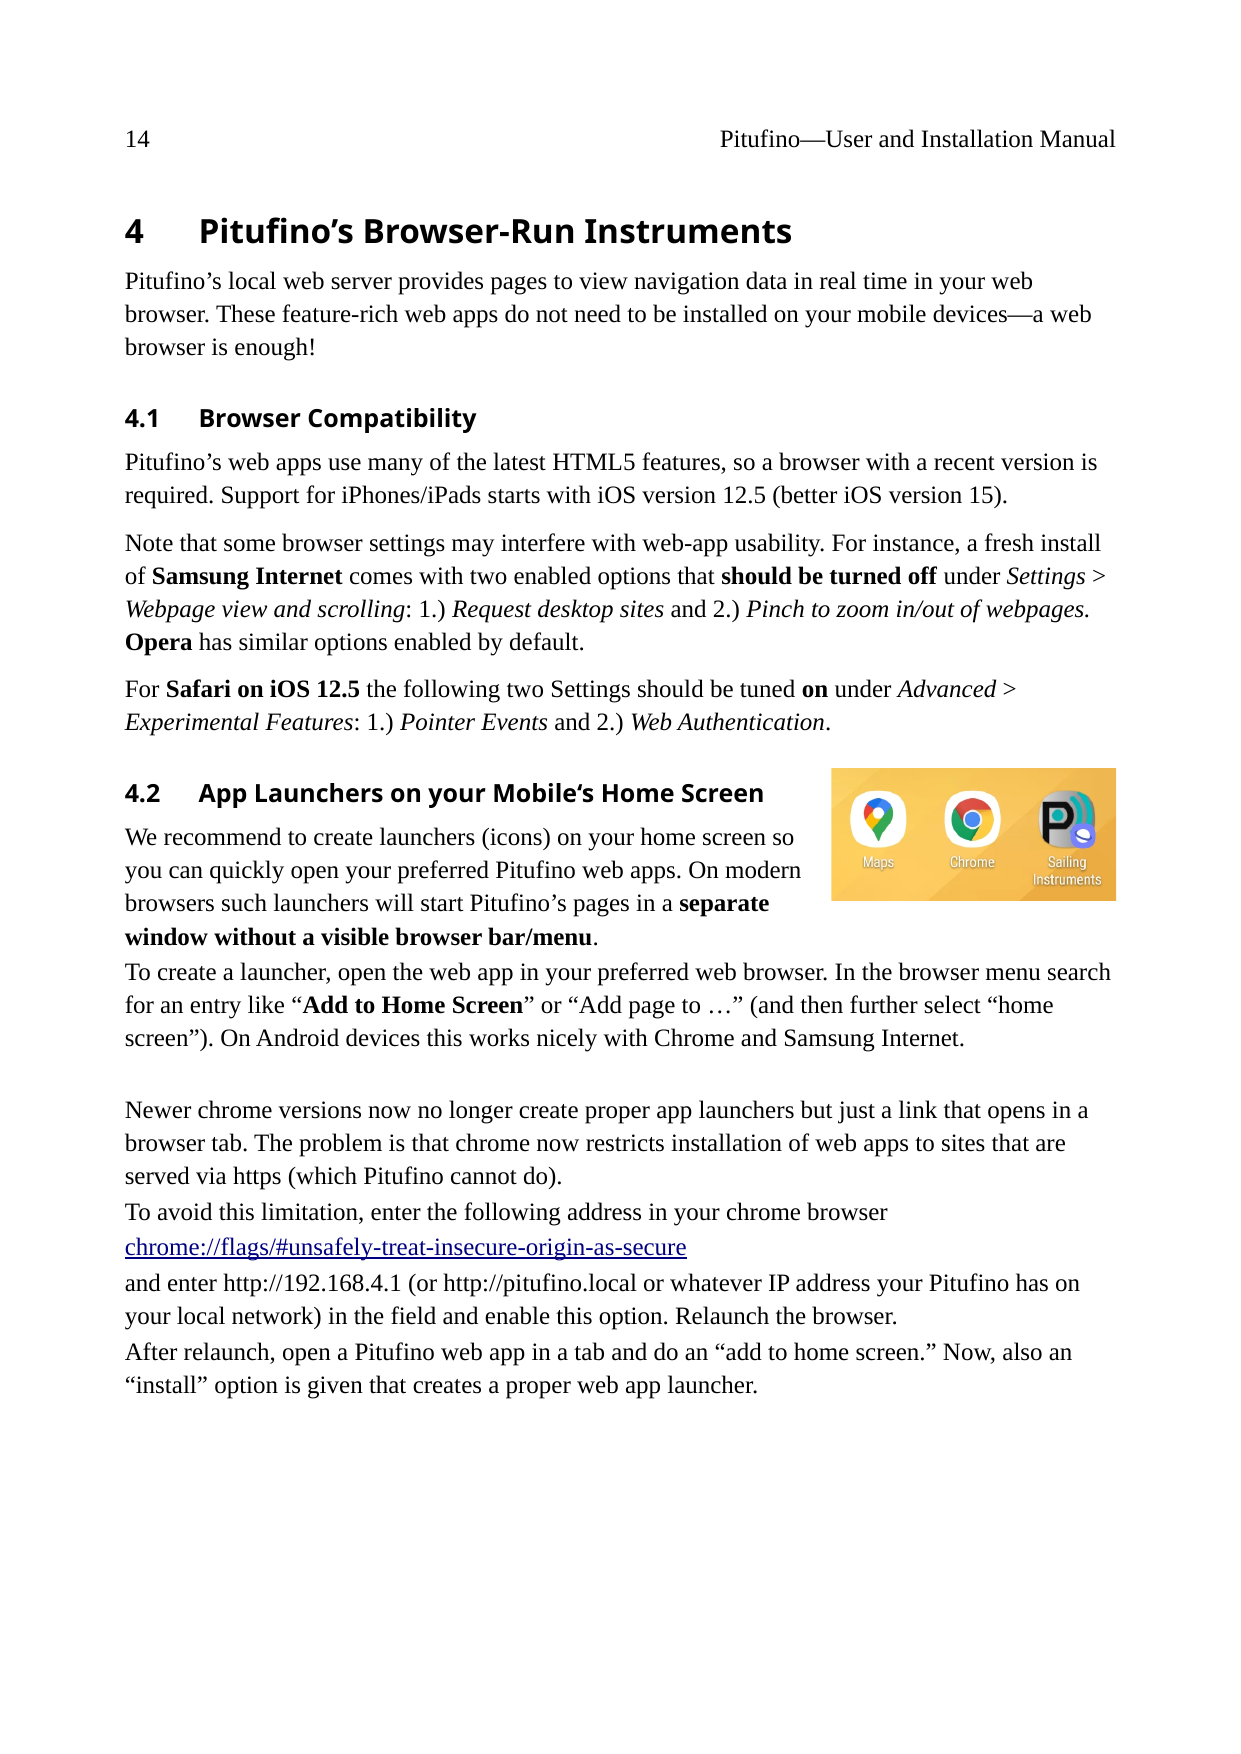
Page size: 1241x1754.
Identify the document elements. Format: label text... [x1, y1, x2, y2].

text To avoid this limitation, enter the following address in your chrome browser [124, 1197, 1116, 1225]
text After relaunch, open a Pitufino web app in a tab and do an “add to home screen.” Now, also an “install” option is given that creates a proper web app launcher. [124, 1337, 1116, 1398]
text Newer chrome versions now no longer create proper app launchers but just a link that opens in a browser tab. The problem is that chrome now restricts installation of web apps to sites that are served via https (which Pitufino cannot do). [124, 1095, 1116, 1189]
text Note that some browser settings may interfere with web-app usability. For instance, a fresh install of Samsung Internet comes with two enabled options that should be turned off under Settings > Webpage view and scrolling: 1.) Request desktop sites and 2.) Pinch to zoom in/out of webpages. Opera has similar options enabled by default. [124, 528, 1116, 656]
subtitle App Launchers on your Mobile‘s Home Screen [124, 776, 831, 810]
subtitle Browser Compatibility [124, 401, 1116, 435]
text Pitufino’s web apps use many of the latest HTML5 features, so a browser with a recent version is required. Support for iPhones/iPads starts with iOS version 12.5 (better iOS version 15). [124, 447, 1116, 509]
text and enter http://192.168.4.1 (or http://pitufino.local or whatever IP address your Pitufino has on your local network) in the field and enable this option. Relaunch the browser. [124, 1268, 1116, 1330]
text To create a launcher, open the web app in your preferred web browser. In the browser menu search for an entry like “Add to Home Screen” or “Add page to …” (and then further select “home screen”). On Android devices this works nicely with Chrome and Samsung Internet. [124, 957, 1116, 1052]
text Pitufino’s local web server provides pages to view navigation data in real time in your web browser. These feature-rich web apps do not need to be installed on your mobile devices—a web browser is enough! [124, 266, 1116, 361]
subtitle Pitufino’s Browser-Run Instruments [124, 208, 1116, 254]
text For Safari on iOS 12.5 the following two Settings should be tuned on under Advanced > Experimental Features: 1.) Pointer Events and 2.) Web Authentication. [124, 674, 1116, 736]
picture [831, 768, 1117, 901]
text chrome://flags/#unsafely-treat-insecure-origin-as-secure [124, 1232, 1116, 1261]
text We recommend to create launchers (icons) on your home screen so you can quickly open your preferred Pitufino web apps. On modern browsers such launchers will start Pitufino’s pages in a separate window without a visible browser bar/menu. [124, 822, 1116, 950]
